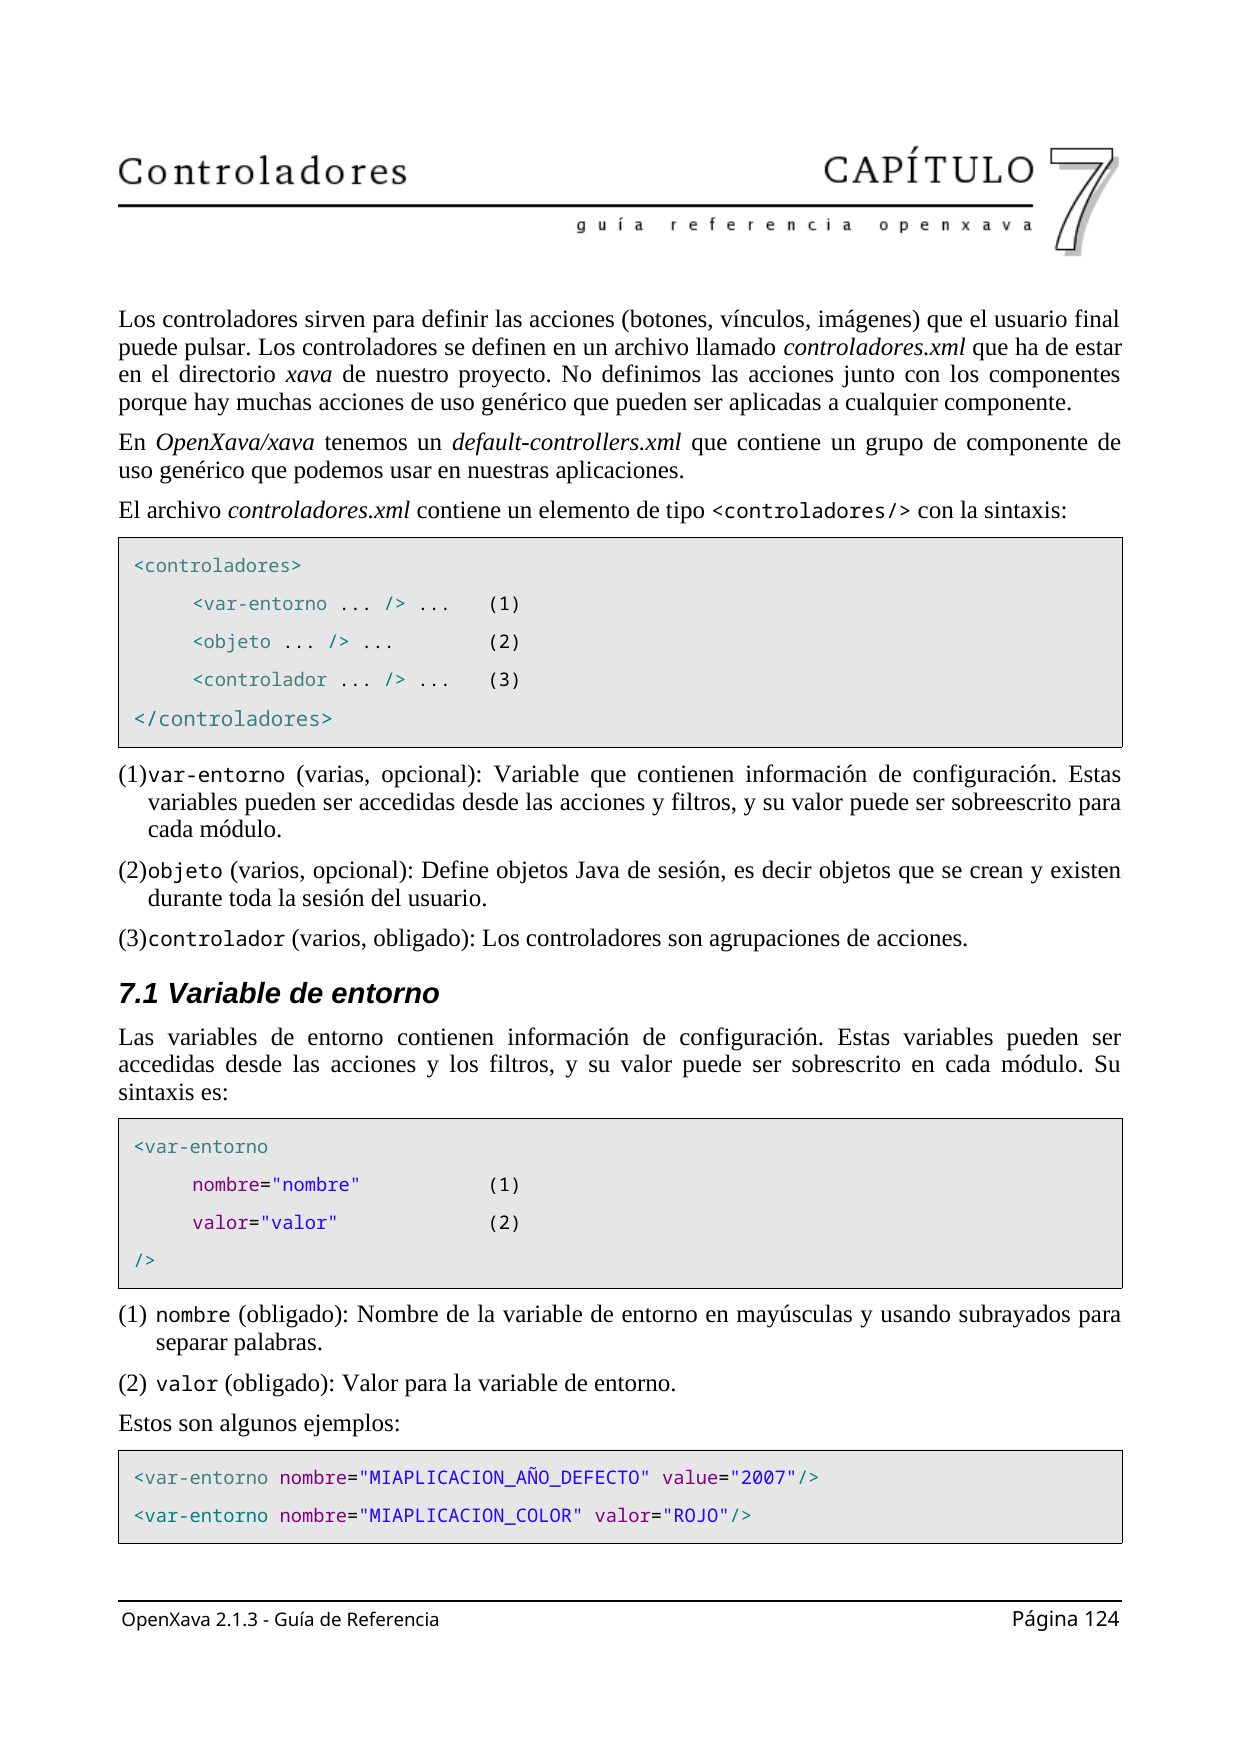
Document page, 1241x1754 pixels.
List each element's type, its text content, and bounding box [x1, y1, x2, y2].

text nombre="nombre" (1) [119, 1156, 1122, 1194]
text <var-entorno nombre="MIAPLICACION_AÑO_DEFECTO" value="2007"/> [119, 1451, 1122, 1488]
text En OpenXava/xava tenemos un default-controllers.xml que contiene un grupo de componente de uso genérico que podemos usar en nuestras aplicaciones. [118, 428, 1122, 484]
text <objeto ... /> ... (2) [119, 613, 1122, 651]
subtitle Controladores [118, 288, 1122, 293]
text valor="valor" (2) [119, 1194, 1122, 1232]
text Los controladores sirven para definir las acciones (botones, vínculos, imágenes) que el usuario final puede pulsar. Los controladores se definen en un archivo llamado controladores.xml que ha de estar en el directorio xava de nuestro proyecto. No definimos las acciones junto con los componentes porque hay muchas acciones de uso genérico que pueden ser aplicadas a cualquier componente. [118, 305, 1122, 416]
picture [118, 118, 1122, 288]
text Estos son algunos ejemplos: [118, 1409, 1122, 1437]
subtitle Variable de entorno [118, 977, 1122, 1010]
text </controladores> [119, 689, 1122, 747]
list nombre (obligado): Nombre de la variable de entorno en mayúsculas y usando subrayados para separar palabras. [118, 1300, 1122, 1356]
text Las variables de entorno contienen información de configuración. Estas variables pueden ser accedidas desde las acciones y los filtros, y su valor puede ser sobrescrito en cada módulo. Su sintaxis es: [118, 1023, 1122, 1106]
list controlador (varios, obligado): Los controladores son agrupaciones de acciones. [118, 924, 1122, 952]
text <controlador ... /> ... (3) [119, 651, 1122, 689]
text /> [119, 1232, 1122, 1288]
text <var-entorno [119, 1119, 1122, 1156]
text <var-entorno ... /> ... (1) [119, 575, 1122, 613]
list objeto (varios, opcional): Define objetos Java de sesión, es decir objetos que se crean y existen durante toda la sesión del usuario. [118, 856, 1122, 912]
list var-entorno (varias, opcional): Variable que contienen información de configuración. Estas variables pueden ser accedidas desde las acciones y filtros, y su valor puede ser sobreescrito para cada módulo. [118, 760, 1122, 843]
text <var-entorno nombre="MIAPLICACION_COLOR" valor="ROJO"/> [119, 1488, 1122, 1543]
text El archivo controladores.xml contiene un elemento de tipo <controladores/> con la sintaxis: [118, 496, 1122, 524]
list valor (obligado): Valor para la variable de entorno. [118, 1369, 1122, 1397]
text <controladores> [119, 538, 1122, 575]
